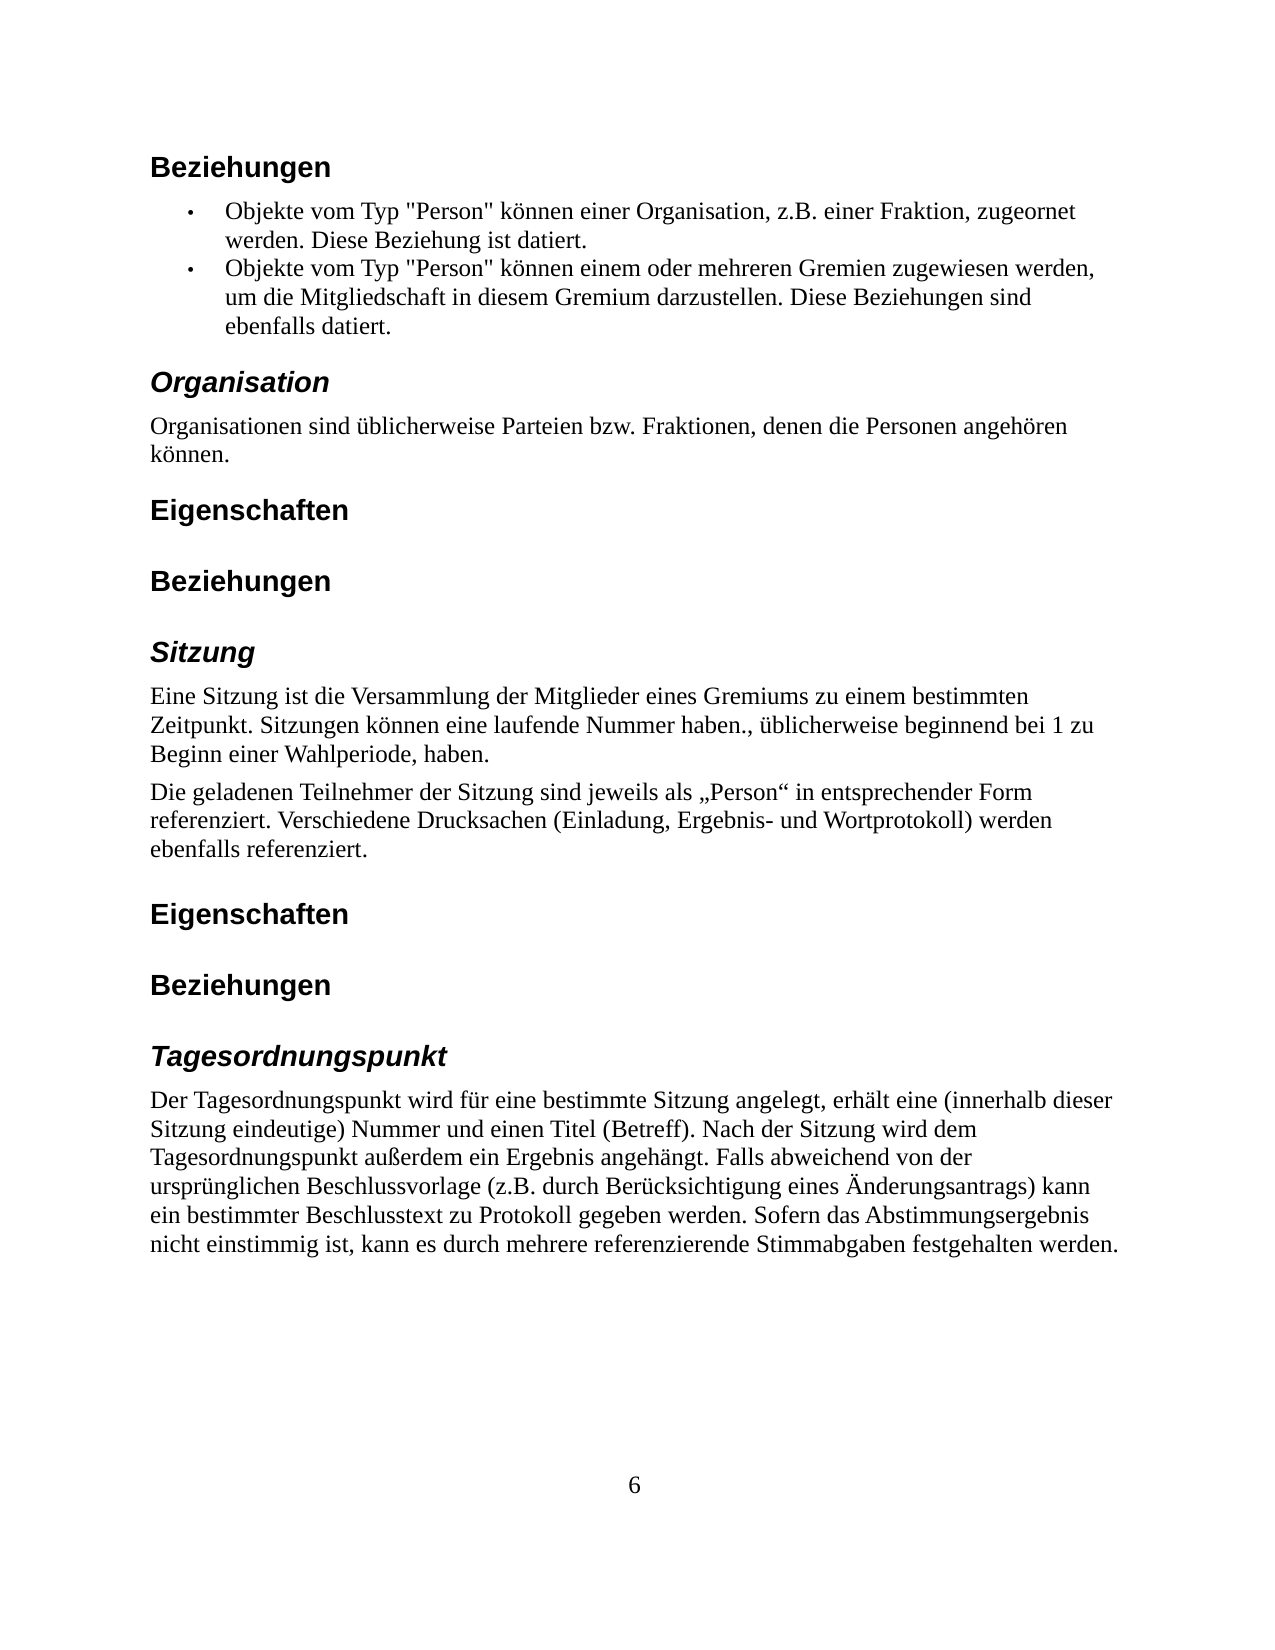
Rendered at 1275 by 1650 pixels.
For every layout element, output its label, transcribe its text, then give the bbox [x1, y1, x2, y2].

list Objekte vom Typ "Person" können einem oder mehreren Gremien zugewiesen werden, um die Mitgliedschaft in diesem Gremium darzustellen. Diese Beziehungen sind ebenfalls datiert. [187, 253, 1125, 340]
subtitle Beziehungen [150, 968, 1125, 1001]
subtitle Eigenschaften [150, 493, 1125, 527]
text Organisationen sind üblicherweise Parteien bzw. Fraktionen, denen die Personen angehören können. [150, 411, 1125, 468]
text Eine Sitzung ist die Versammlung der Mitglieder eines Gremiums zu einem bestimmten Zeitpunkt. Sitzungen können eine laufende Nummer haben., üblicherweise beginnend bei 1 zu Beginn einer Wahlperiode, haben. [150, 681, 1125, 768]
subtitle Eigenschaften [150, 897, 1125, 930]
subtitle Sitzung [150, 635, 1125, 669]
subtitle Beziehungen [150, 564, 1125, 598]
text Die geladenen Teilnehmer der Sitzung sind jeweils als „Person“ in entsprechender Form referenziert. Verschiedene Drucksachen (Einladung, Ergebnis- und Wortprotokoll) werden ebenfalls referenziert. [150, 777, 1125, 863]
subtitle Organisation [150, 365, 1125, 398]
subtitle Tagesordnungspunkt [150, 1039, 1125, 1072]
list Objekte vom Typ "Person" können einer Organisation, z.B. einer Fraktion, zugeornet werden. Diese Beziehung ist datiert. [187, 196, 1125, 253]
subtitle Beziehungen [150, 150, 1125, 183]
text Der Tagesordnungspunkt wird für eine bestimmte Sitzung angelegt, erhält eine (innerhalb dieser Sitzung eindeutige) Nummer und einen Titel (Betreff). Nach der Sitzung wird dem Tagesordnungspunkt außerdem ein Ergebnis angehängt. Falls abweichend von der ursprünglichen Beschlussvorlage (z.B. durch Berücksichtigung eines Änderungsantrags) kann ein bestimmter Beschlusstext zu Protokoll gegeben werden. Sofern das Abstimmungsergebnis nicht einstimmig ist, kann es durch mehrere referenzierende Stimmabgaben festgehalten werden. [150, 1085, 1125, 1257]
